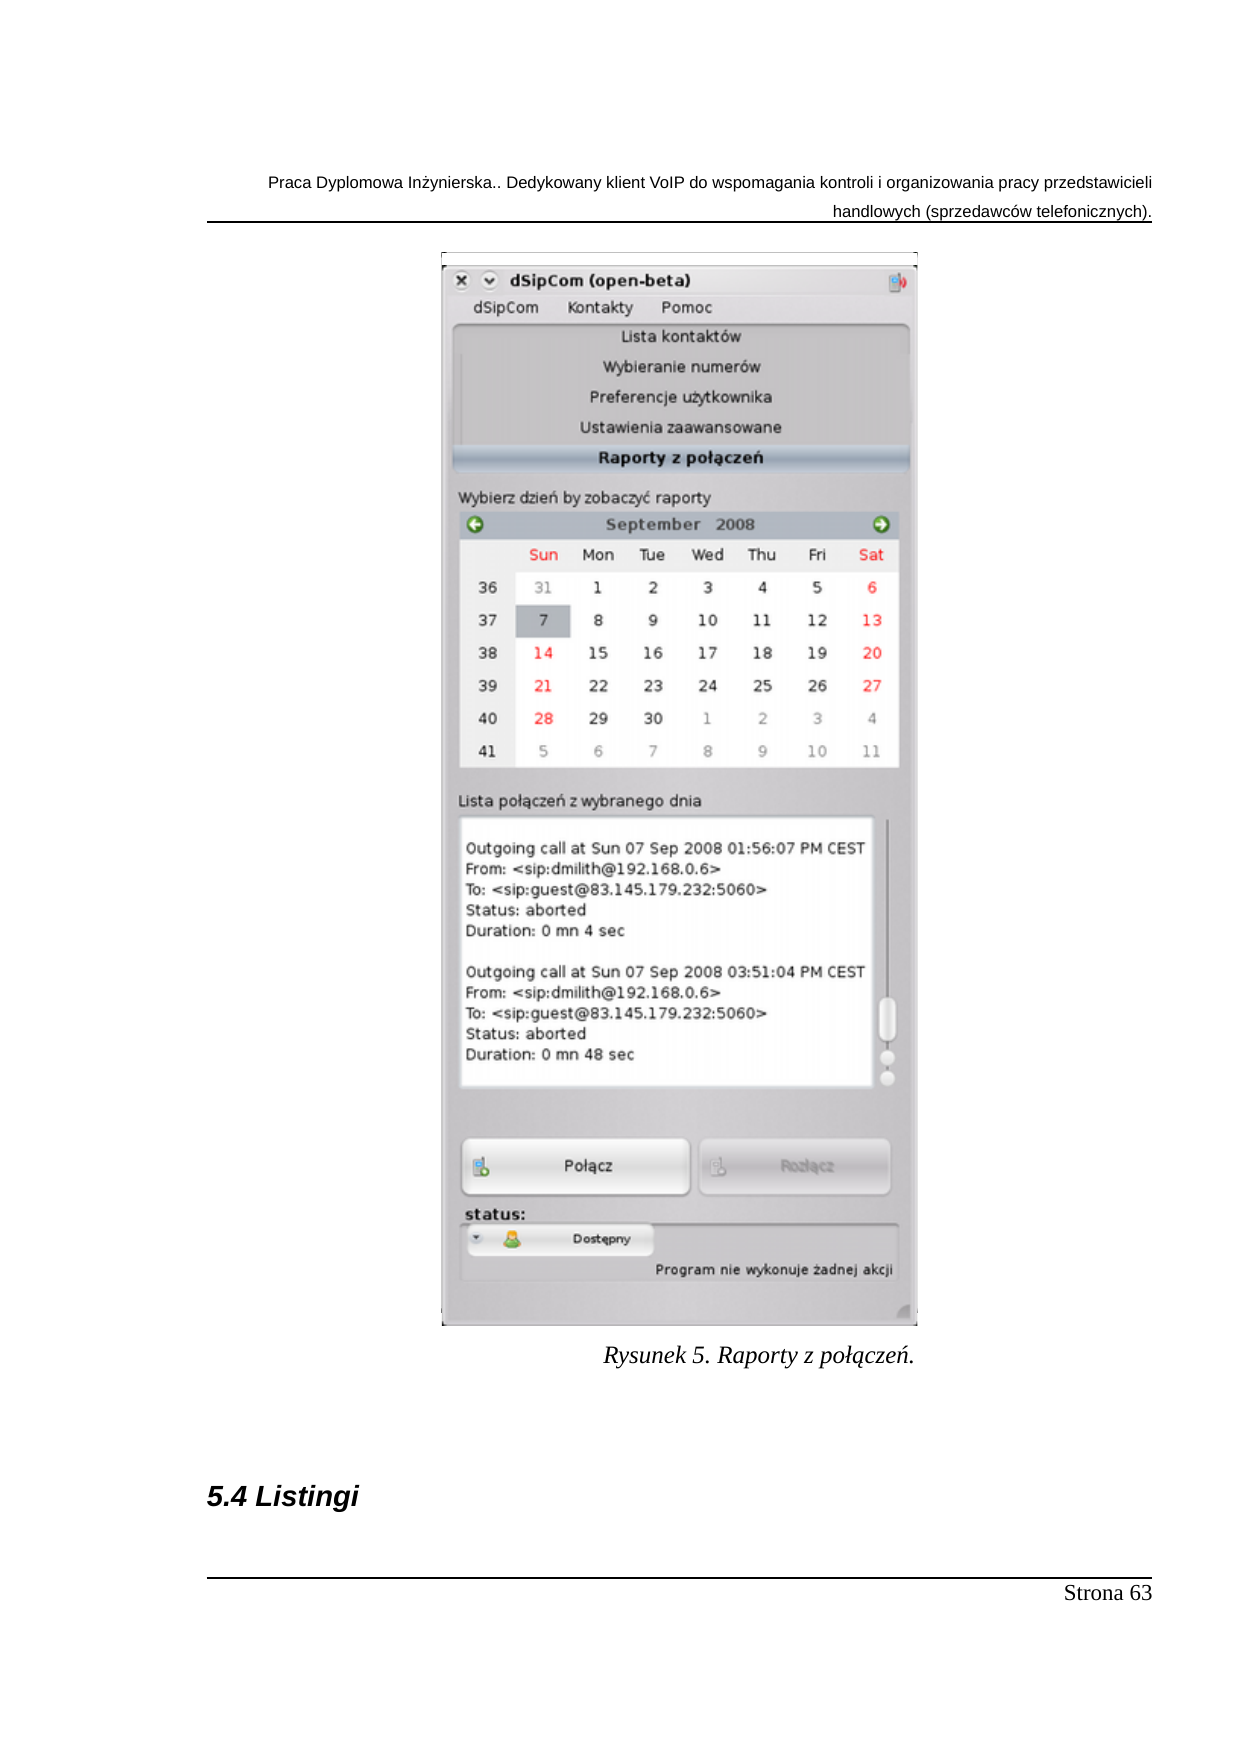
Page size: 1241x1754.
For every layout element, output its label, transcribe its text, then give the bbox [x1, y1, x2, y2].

subtitle 5.4 Listingi [207, 1479, 1152, 1512]
picture [441, 252, 918, 1326]
text Rysunek 5. Raporty z połączeń. [442, 1326, 917, 1369]
